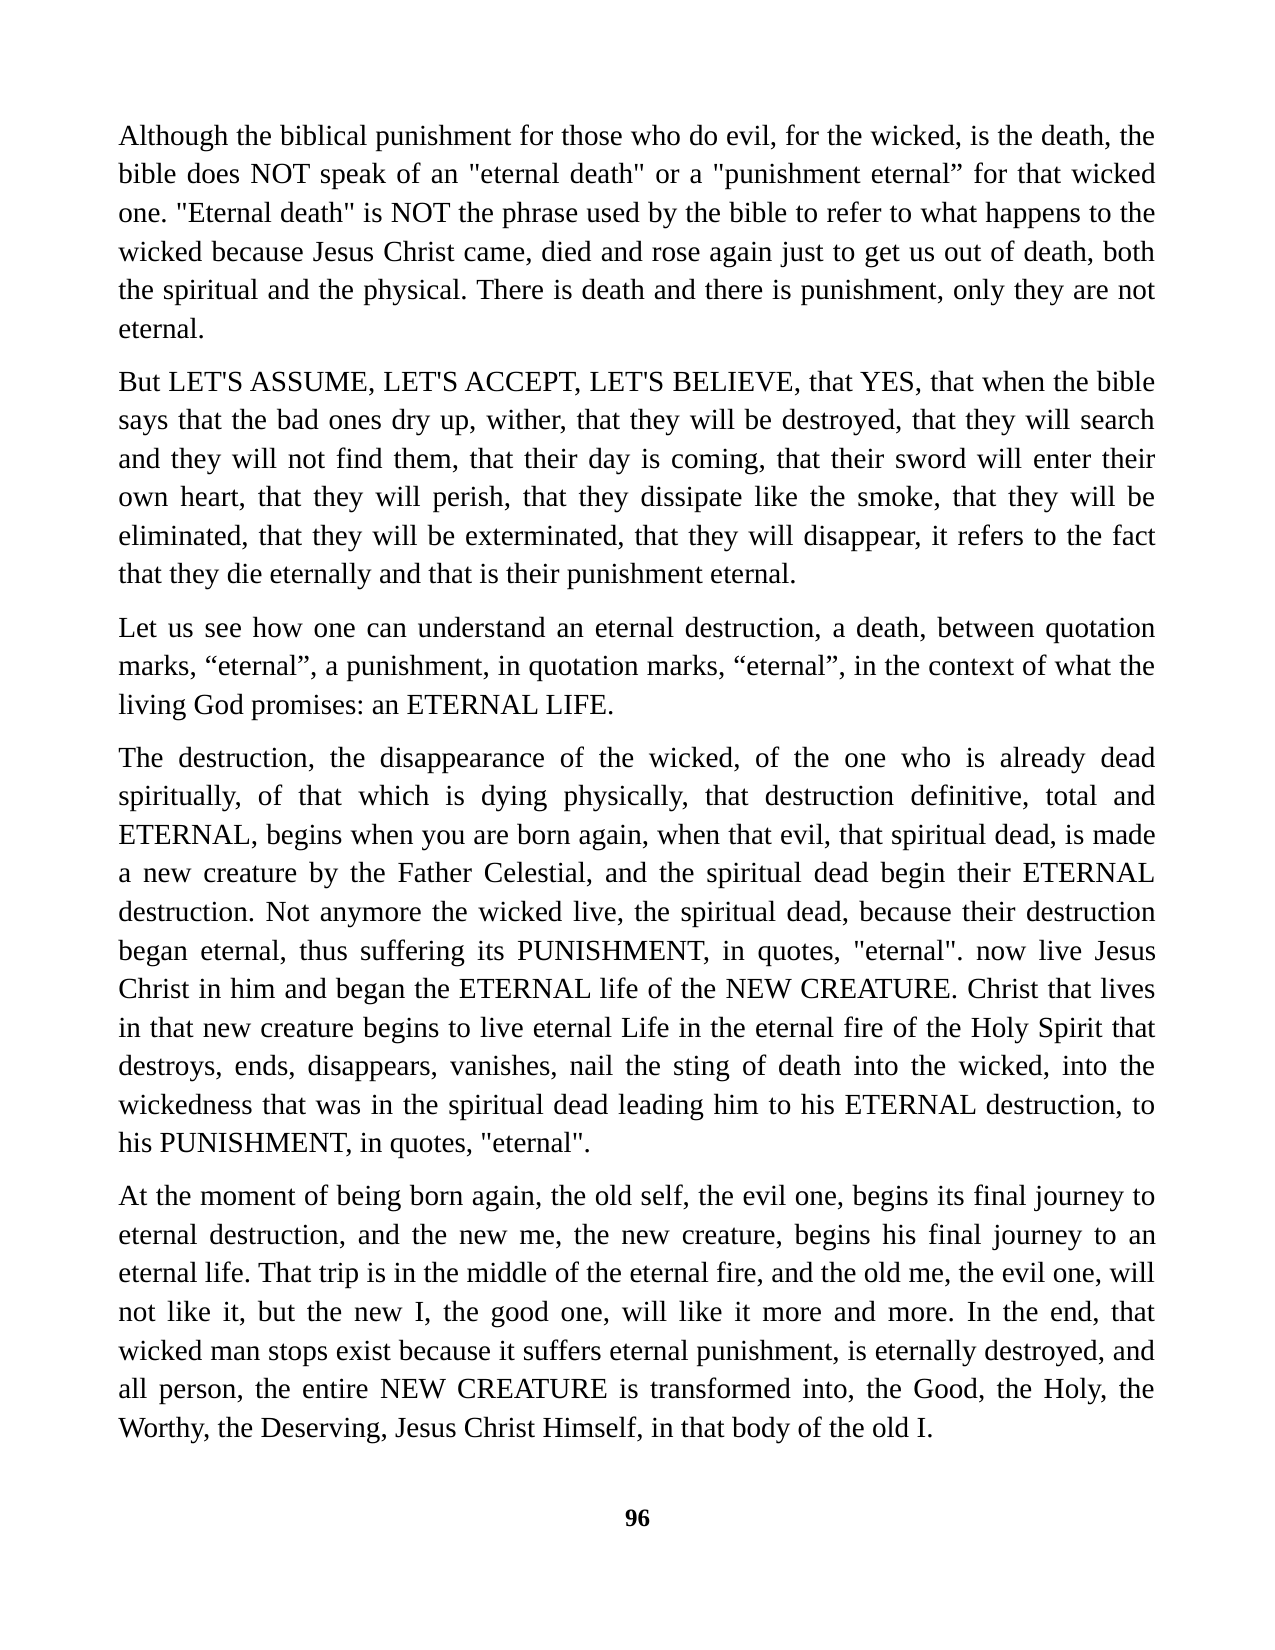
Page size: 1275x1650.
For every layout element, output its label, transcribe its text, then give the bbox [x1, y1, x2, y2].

text At the moment of being born again, the old self, the evil one, begins its final journey to eternal destruction, and the new me, the new creature, begins his final journey to an eternal life. That trip is in the middle of the eternal fire, and the old me, the evil one, will not like it, but the new I, the good one, will like it more and more. In the end, that wicked man stops exist because it suffers eternal punishment, is eternally destroyed, and all person, the entire NEW CREATURE is transformed into, the Good, the Holy, the Worthy, the Deserving, Jesus Christ Himself, in that body of the old I. [118, 1178, 1157, 1443]
text But LET'S ASSUME, LET'S ACCEPT, LET'S BELIEVE, that YES, that when the bible says that the bad ones dry up, wither, that they will be destroyed, that they will search and they will not find them, that their day is coming, that their sword will enter their own heart, that they will perish, that they dissipate like the smoke, that they will be eliminated, that they will be exterminated, that they will disappear, it refers to the fact that they die eternally and that is their punishment eternal. [118, 364, 1157, 590]
text The destruction, the disappearance of the wicked, of the one who is already dead spiritually, of that which is dying physically, that destruction definitive, total and ETERNAL, begins when you are born again, when that evil, that spiritual dead, is made a new creature by the Father Celestial, and the spiritual dead begin their ETERNAL destruction. Not anymore the wicked live, the spiritual dead, because their destruction began eternal, thus suffering its PUNISHMENT, in quotes, "eternal". now live Jesus Christ in him and began the ETERNAL life of the NEW CREATURE. Christ that lives in that new creature begins to live eternal Life in the eternal fire of the Holy Spirit that destroys, ends, disappears, vanishes, nail the sting of death into the wicked, into the wickedness that was in the spiritual dead leading him to his ETERNAL destruction, to his PUNISHMENT, in quotes, "eternal". [118, 740, 1157, 1159]
text Although the biblical punishment for those who do evil, for the wicked, is the death, the bible does NOT speak of an "eternal death" or a "punishment eternal” for that wicked one. "Eternal death" is NOT the phrase used by the bible to refer to what happens to the wicked because Jesus Christ came, died and rose again just to get us out of death, both the spiritual and the physical. There is death and there is punishment, only they are not eternal. [118, 118, 1157, 344]
text Let us see how one can understand an eternal destruction, a death, between quotation marks, “eternal”, a punishment, in quotation marks, “eternal”, in the context of what the living God promises: an ETERNAL LIFE. [118, 610, 1157, 720]
